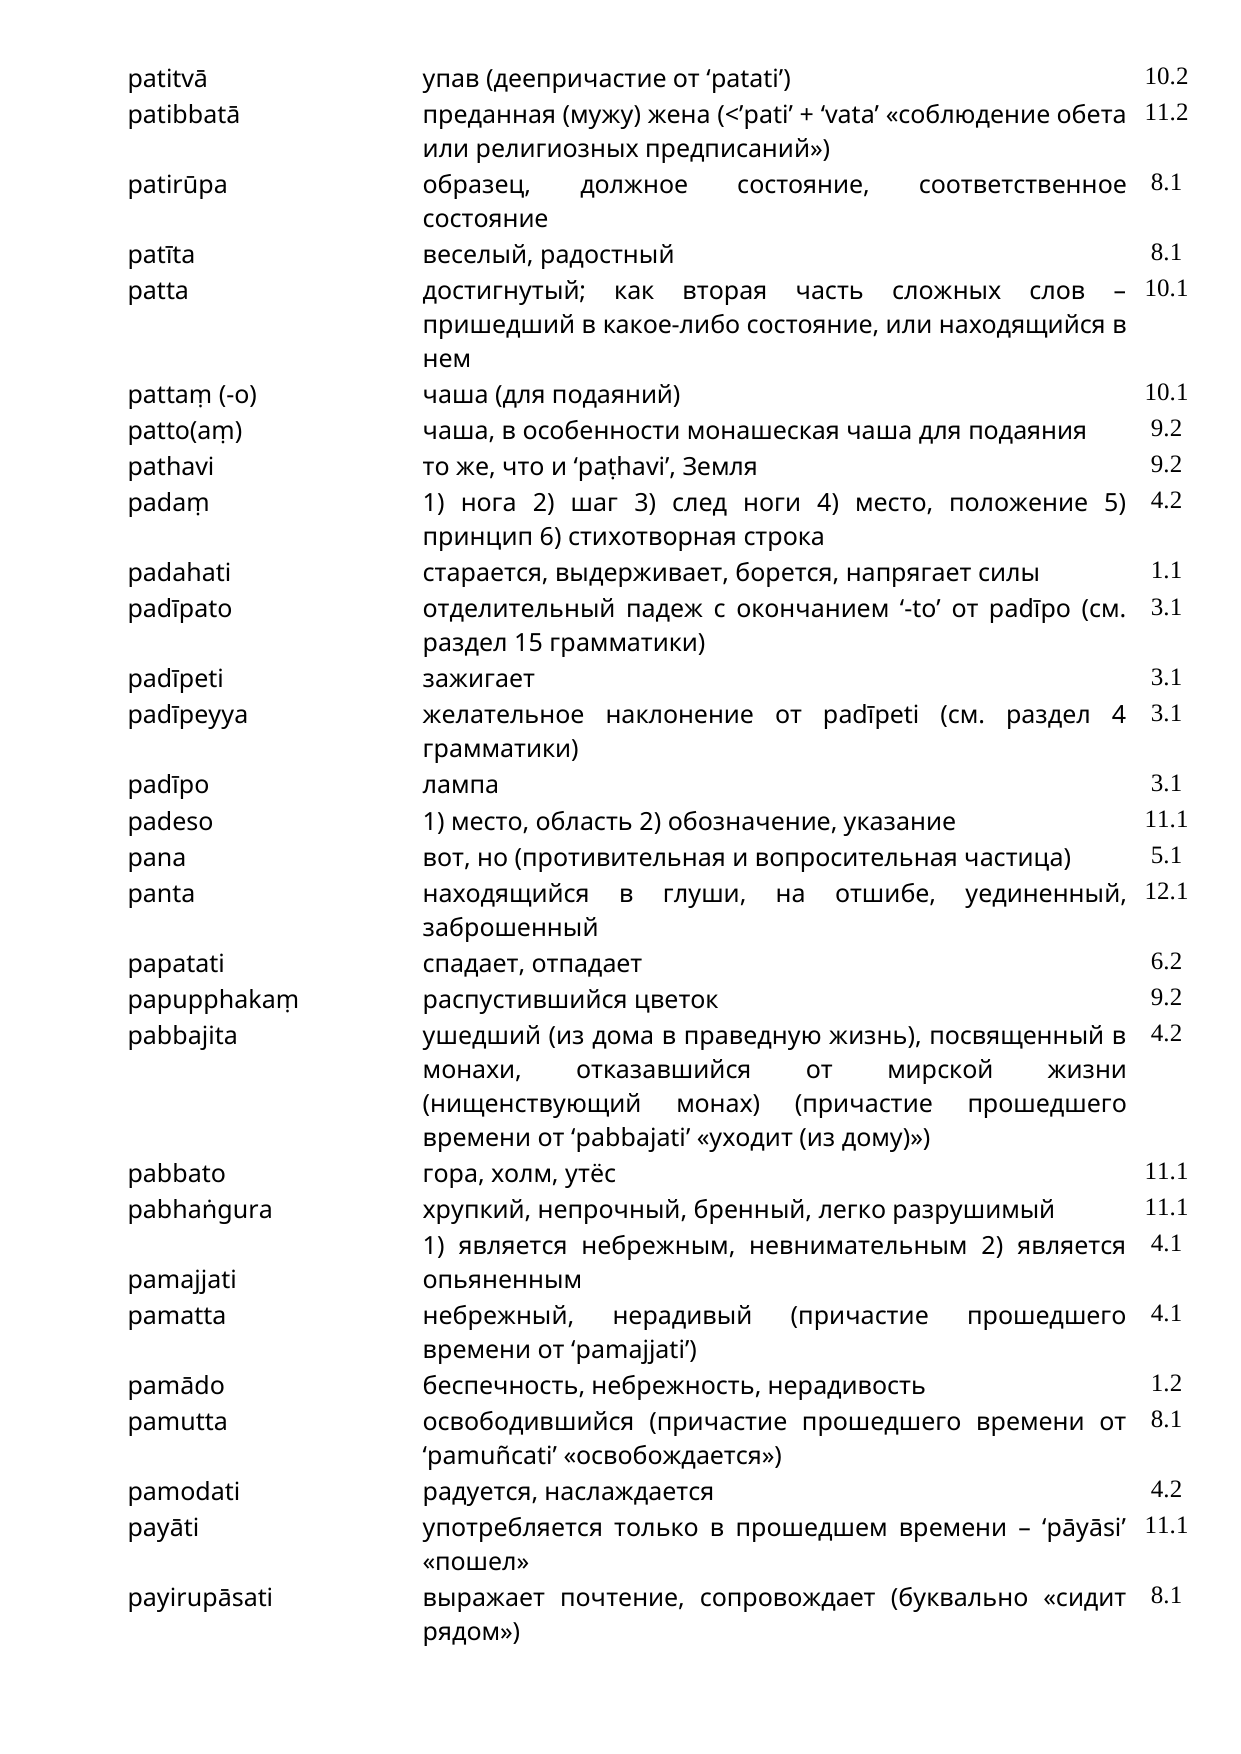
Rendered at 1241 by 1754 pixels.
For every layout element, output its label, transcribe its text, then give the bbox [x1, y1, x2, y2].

table_cell panta [125, 874, 420, 943]
table_cell 3.1 [1129, 765, 1203, 801]
table_cell pana [125, 838, 420, 873]
table_cell ушедший (из дома в праведную жизнь), посвященный в монахи, отказавшийся от мирской жизни (нищенствующий монах) (причастие прошедшего времени от ‘pabbajati’ «уходит (из дому)») [420, 1016, 1129, 1153]
table_cell patīta [125, 235, 420, 271]
table_cell достигнутый; как вторая часть сложных слов – пришедший в какое-либо состояние, или находящийся в нем [420, 271, 1129, 375]
table_cell 4.1 [1129, 1296, 1203, 1366]
table_cell отделительный падеж с окончанием ‘-to’ от padīpo (см. раздел 15 грамматики) [420, 589, 1129, 659]
table_cell 1.1 [1129, 553, 1203, 589]
table_cell 8.1 [1129, 165, 1203, 235]
table_cell 4.1 [1129, 1226, 1203, 1296]
table_cell спадает, отпадает [420, 944, 1129, 979]
table_cell patta [125, 271, 420, 375]
table_cell patirūpa [125, 165, 420, 235]
table_cell зажигает [420, 659, 1129, 695]
table_cell padīpo [125, 765, 420, 801]
table_cell patitvā [125, 59, 420, 95]
table_cell беспечность, небрежность, нерадивость [420, 1366, 1129, 1402]
table_cell padaṃ [125, 483, 420, 553]
table_cell лампа [420, 765, 1129, 801]
table_cell payāti [125, 1508, 420, 1578]
table_cell чаша, в особенности монашеская чаша для подаяния [420, 411, 1129, 447]
table_cell гора, холм, утёс [420, 1154, 1129, 1189]
table_cell pabhaṅgura [125, 1190, 420, 1226]
table_cell 5.1 [1129, 838, 1203, 873]
table_cell padīpeyya [125, 695, 420, 765]
table_cell 1) нога 2) шаг 3) след ноги 4) место, положение 5) принцип 6) стихотворная строка [420, 483, 1129, 553]
table_cell pamajjati [125, 1226, 420, 1296]
table_cell 3.1 [1129, 659, 1203, 695]
table_cell вот, но (противительная и вопросительная частица) [420, 838, 1129, 873]
table_cell pamutta [125, 1402, 420, 1472]
table_cell 1) является небрежным, невнимательным 2) является опьяненным [420, 1226, 1129, 1296]
table_cell 11.1 [1129, 1154, 1203, 1189]
table_cell padīpato [125, 589, 420, 659]
table_cell желательное наклонение от padīpeti (см. раздел 4 грамматики) [420, 695, 1129, 765]
table_cell находящийся в глуши, на отшибе, уединенный, заброшенный [420, 874, 1129, 943]
table_cell 1) место, область 2) обозначение, указание [420, 801, 1129, 837]
table_cell 8.1 [1129, 1578, 1203, 1648]
table_cell 10.1 [1129, 271, 1203, 375]
table_cell освободившийся (причастие прошедшего времени от ‘pamuñcati’ «освобождается») [420, 1402, 1129, 1472]
table_cell веселый, радостный [420, 235, 1129, 271]
table_cell pabbato [125, 1154, 420, 1189]
table_cell padeso [125, 801, 420, 837]
table_cell 11.1 [1129, 1508, 1203, 1578]
table_cell 4.2 [1129, 1472, 1203, 1508]
table_cell чаша (для подаяний) [420, 375, 1129, 411]
table_cell patto(aṃ) [125, 411, 420, 447]
table_cell 11.2 [1129, 95, 1203, 165]
table_cell распустившийся цветок [420, 980, 1129, 1016]
table_cell pamādo [125, 1366, 420, 1402]
table_cell небрежный, нерадивый (причастие прошедшего времени от ‘pamajjati’) [420, 1296, 1129, 1366]
table_cell 4.2 [1129, 1016, 1203, 1153]
table_cell 9.2 [1129, 411, 1203, 447]
table_cell старается, выдерживает, борется, напрягает силы [420, 553, 1129, 589]
table_cell выражает почтение, сопровождает (буквально «сидит рядом») [420, 1578, 1129, 1648]
table_cell 8.1 [1129, 235, 1203, 271]
table_cell 6.2 [1129, 944, 1203, 979]
table_cell padīpeti [125, 659, 420, 695]
table_cell упав (деепричастие от ‘patati’) [420, 59, 1129, 95]
table_cell pabbajita [125, 1016, 420, 1153]
table_cell 10.1 [1129, 375, 1203, 411]
table_cell pathavi [125, 447, 420, 483]
table_cell padahati [125, 553, 420, 589]
table_cell 9.2 [1129, 980, 1203, 1016]
table_cell 12.1 [1129, 874, 1203, 943]
table_cell 1.2 [1129, 1366, 1203, 1402]
table_cell patibbatā [125, 95, 420, 165]
table_cell 3.1 [1129, 695, 1203, 765]
table_cell употребляется только в прошедшем времени – ‘pāyāsi’ «пошел» [420, 1508, 1129, 1578]
table_cell хрупкий, непрочный, бренный, легко разрушимый [420, 1190, 1129, 1226]
table_cell pattaṃ (-o) [125, 375, 420, 411]
table_cell 11.1 [1129, 801, 1203, 837]
table_cell преданная (мужу) жена (<’pati’ + ‘vata’ «соблюдение обета или религиозных предписаний») [420, 95, 1129, 165]
table_cell 11.1 [1129, 1190, 1203, 1226]
table_cell радуется, наслаждается [420, 1472, 1129, 1508]
table_cell то же, что и ‘paṭhavi’, Земля [420, 447, 1129, 483]
table_cell 8.1 [1129, 1402, 1203, 1472]
table_cell payirupāsati [125, 1578, 420, 1648]
table_cell papatati [125, 944, 420, 979]
table_cell papupphakaṃ [125, 980, 420, 1016]
table_cell 4.2 [1129, 483, 1203, 553]
table_cell 10.2 [1129, 59, 1203, 95]
table_cell pamatta [125, 1296, 420, 1366]
table_cell 3.1 [1129, 589, 1203, 659]
table_cell pamodati [125, 1472, 420, 1508]
table_cell образец, должное состояние, соответственное состояние [420, 165, 1129, 235]
table_cell 9.2 [1129, 447, 1203, 483]
